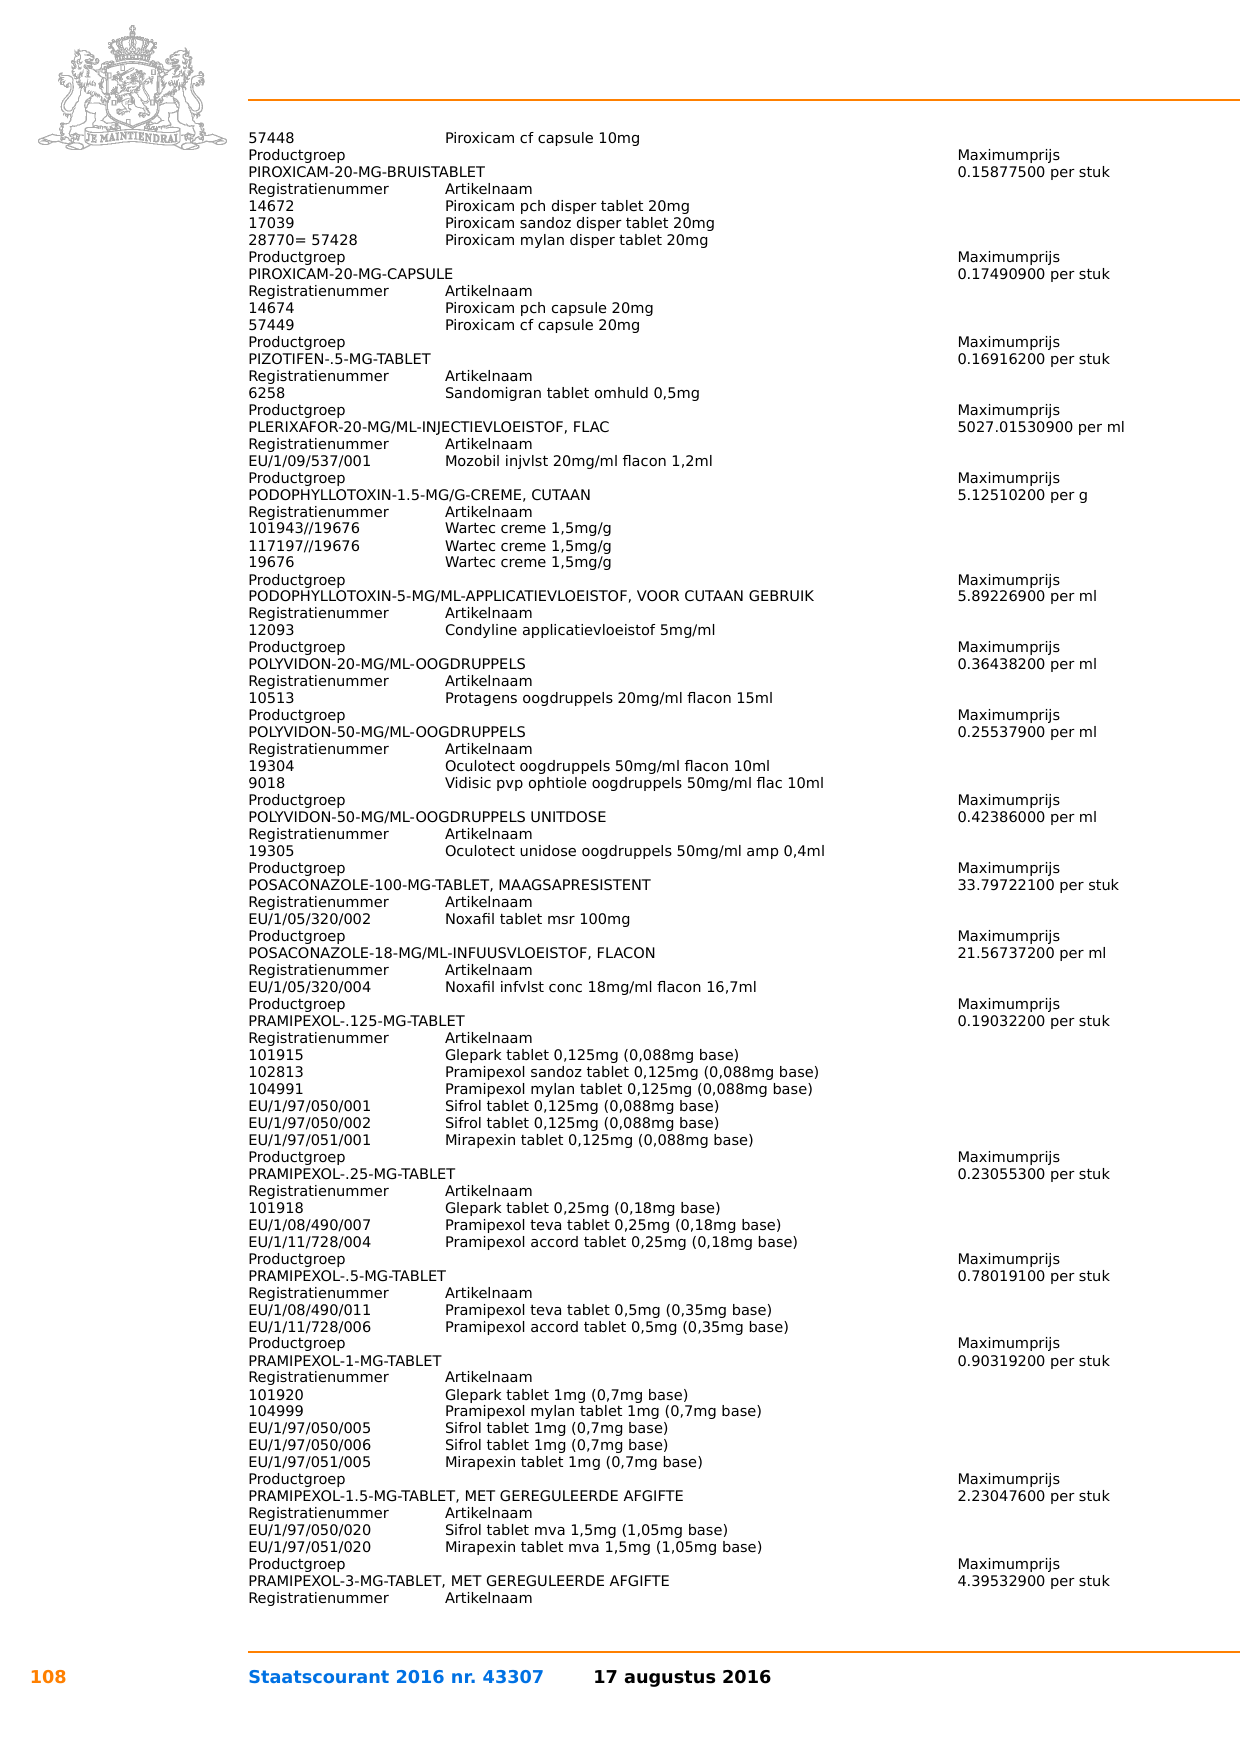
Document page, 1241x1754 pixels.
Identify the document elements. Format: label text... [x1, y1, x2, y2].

table_cell [951, 436, 1163, 452]
table_cell Oculotect oogdruppels 50mg/ml flacon 10ml [439, 758, 951, 775]
table_cell Registratienummer [248, 368, 439, 384]
table_cell Noxafil tablet msr 100mg [439, 911, 951, 928]
table_cell Productgroep [248, 402, 439, 418]
table_cell Productgroep [248, 249, 439, 266]
table_cell 5027.01530900 per ml [951, 419, 1163, 436]
table_cell [951, 1064, 1163, 1081]
table_cell 101920 [248, 1386, 439, 1403]
table_cell Registratienummer [248, 1285, 439, 1301]
table_cell [951, 1539, 1163, 1556]
table_cell POSACONAZOLE-100-MG-TABLET, MAAGSAPRESISTENT [248, 877, 951, 894]
table_cell Condyline applicatievloeistof 5mg/ml [439, 622, 951, 639]
table_cell EU/1/05/320/002 [248, 911, 439, 928]
table_cell PIZOTIFEN-.5-MG-TABLET [248, 351, 951, 368]
table_cell Pramipexol accord tablet 0,5mg (0,35mg base) [439, 1319, 951, 1335]
table_cell Maximumprijs [951, 1556, 1163, 1573]
table_cell Maximumprijs [951, 1251, 1163, 1267]
table_cell [951, 1301, 1163, 1318]
table_cell Productgroep [248, 1251, 439, 1267]
table_cell EU/1/08/490/007 [248, 1217, 439, 1233]
table_cell [951, 215, 1163, 232]
table_cell Pramipexol teva tablet 0,25mg (0,18mg base) [439, 1217, 951, 1233]
table_cell [439, 571, 951, 588]
table_cell Maximumprijs [951, 792, 1163, 809]
table_cell PRAMIPEXOL-.5-MG-TABLET [248, 1268, 951, 1284]
table_cell Maximumprijs [951, 639, 1163, 656]
table_cell Noxafil infvlst conc 18mg/ml flacon 16,7ml [439, 979, 951, 996]
table_cell 12093 [248, 622, 439, 639]
table_cell Pramipexol mylan tablet 1mg (0,7mg base) [439, 1403, 951, 1420]
table_cell 19676 [248, 554, 439, 571]
table_cell [951, 538, 1163, 554]
table_cell [951, 1386, 1163, 1403]
table_cell [951, 826, 1163, 843]
table_cell [951, 605, 1163, 622]
table_cell 19305 [248, 843, 439, 860]
table_cell Productgroep [248, 147, 439, 164]
table_cell [951, 1132, 1163, 1149]
table_cell Artikelnaam [439, 1505, 951, 1522]
table_cell 0.17490900 per stuk [951, 266, 1163, 283]
table_cell Registratienummer [248, 436, 439, 452]
table_cell [951, 283, 1163, 300]
table_cell [439, 334, 951, 351]
table_cell [439, 792, 951, 809]
table_cell [951, 843, 1163, 860]
table_cell Artikelnaam [439, 962, 951, 979]
table_cell Artikelnaam [439, 1183, 951, 1199]
table_cell [951, 453, 1163, 469]
table_cell Maximumprijs [951, 707, 1163, 724]
table_cell [951, 962, 1163, 979]
table_cell Registratienummer [248, 673, 439, 690]
table_cell Productgroep [248, 1335, 439, 1352]
table_cell [951, 1030, 1163, 1047]
table_cell Sifrol tablet mva 1,5mg (1,05mg base) [439, 1522, 951, 1539]
table_cell 5.12510200 per g [951, 486, 1163, 503]
table_cell [951, 690, 1163, 707]
table_cell 0.25537900 per ml [951, 724, 1163, 741]
table_cell 19304 [248, 758, 439, 775]
table_cell PRAMIPEXOL-1.5-MG-TABLET, MET GEREGULEERDE AFGIFTE [248, 1488, 951, 1505]
table_cell Mirapexin tablet 1mg (0,7mg base) [439, 1454, 951, 1471]
table_cell Artikelnaam [439, 605, 951, 622]
table_cell [439, 996, 951, 1013]
table_cell EU/1/97/051/001 [248, 1132, 439, 1149]
table_cell [951, 1234, 1163, 1251]
table_cell POSACONAZOLE-18-MG/ML-INFUUSVLOEISTOF, FLACON [248, 945, 951, 962]
table_cell Sifrol tablet 1mg (0,7mg base) [439, 1420, 951, 1437]
table_cell PRAMIPEXOL-3-MG-TABLET, MET GEREGULEERDE AFGIFTE [248, 1573, 951, 1590]
table_cell [951, 1217, 1163, 1233]
table_cell [439, 1471, 951, 1488]
table_cell [951, 622, 1163, 639]
table_cell [951, 198, 1163, 215]
table_cell EU/1/97/050/020 [248, 1522, 439, 1539]
table_cell Productgroep [248, 928, 439, 945]
table_cell PRAMIPEXOL-.25-MG-TABLET [248, 1166, 951, 1183]
table_cell Registratienummer [248, 605, 439, 622]
table_cell [951, 1403, 1163, 1420]
table_cell [439, 402, 951, 418]
table_cell 0.42386000 per ml [951, 809, 1163, 826]
table_cell [951, 520, 1163, 537]
table_cell EU/1/11/728/006 [248, 1319, 439, 1335]
table_cell [951, 911, 1163, 928]
table_cell 5.89226900 per ml [951, 588, 1163, 605]
table_cell Sandomigran tablet omhuld 0,5mg [439, 385, 951, 402]
table_cell Artikelnaam [439, 894, 951, 911]
table_cell POLYVIDON-50-MG/ML-OOGDRUPPELS [248, 724, 951, 741]
table_cell PRAMIPEXOL-.125-MG-TABLET [248, 1013, 951, 1030]
table_cell Maximumprijs [951, 571, 1163, 588]
table_cell Wartec creme 1,5mg/g [439, 554, 951, 571]
table_cell [951, 1047, 1163, 1064]
table_cell Wartec creme 1,5mg/g [439, 538, 951, 554]
table_cell EU/1/97/050/006 [248, 1437, 439, 1454]
table_cell 0.23055300 per stuk [951, 1166, 1163, 1183]
table_cell EU/1/97/051/020 [248, 1539, 439, 1556]
table_cell Registratienummer [248, 1030, 439, 1047]
table_cell 117197//19676 [248, 538, 439, 554]
table_cell PODOPHYLLOTOXIN-5-MG/ML-APPLICATIEVLOEISTOF, VOOR CUTAAN GEBRUIK [248, 588, 951, 605]
table_cell Productgroep [248, 1471, 439, 1488]
table_cell [439, 928, 951, 945]
table_cell PIROXICAM-20-MG-CAPSULE [248, 266, 951, 283]
table_cell Piroxicam sandoz disper tablet 20mg [439, 215, 951, 232]
table_cell [439, 860, 951, 877]
table_cell 0.36438200 per ml [951, 656, 1163, 673]
table_cell Sifrol tablet 0,125mg (0,088mg base) [439, 1115, 951, 1132]
table_cell 2.23047600 per stuk [951, 1488, 1163, 1505]
table_cell Maximumprijs [951, 1335, 1163, 1352]
table_cell Piroxicam pch capsule 20mg [439, 300, 951, 317]
table_cell Registratienummer [248, 504, 439, 520]
table_cell [951, 894, 1163, 911]
table_cell Productgroep [248, 571, 439, 588]
table_cell EU/1/97/050/002 [248, 1115, 439, 1132]
table_cell Artikelnaam [439, 1590, 951, 1607]
table_cell EU/1/97/050/001 [248, 1098, 439, 1115]
table_cell 101915 [248, 1047, 439, 1064]
table_cell Glepark tablet 0,25mg (0,18mg base) [439, 1200, 951, 1217]
table_cell Artikelnaam [439, 1369, 951, 1386]
table_cell POLYVIDON-50-MG/ML-OOGDRUPPELS UNITDOSE [248, 809, 951, 826]
table_cell Piroxicam pch disper tablet 20mg [439, 198, 951, 215]
table_cell Registratienummer [248, 962, 439, 979]
table_cell [951, 385, 1163, 402]
table_cell Maximumprijs [951, 1471, 1163, 1488]
table_cell [951, 673, 1163, 690]
table_cell PIROXICAM-20-MG-BRUISTABLET [248, 164, 951, 181]
table_cell Piroxicam cf capsule 20mg [439, 317, 951, 334]
table_cell [951, 1590, 1163, 1607]
table_cell [951, 758, 1163, 775]
table_cell Pramipexol sandoz tablet 0,125mg (0,088mg base) [439, 1064, 951, 1081]
table_cell 102813 [248, 1064, 439, 1081]
table_cell 33.79722100 per stuk [951, 877, 1163, 894]
table_cell Productgroep [248, 1149, 439, 1166]
table_cell [951, 1505, 1163, 1522]
table_cell [951, 1319, 1163, 1335]
table_cell Productgroep [248, 996, 439, 1013]
table_cell Wartec creme 1,5mg/g [439, 520, 951, 537]
table_cell [951, 181, 1163, 198]
table_cell Registratienummer [248, 826, 439, 843]
table_cell Productgroep [248, 470, 439, 486]
table_cell [951, 317, 1163, 334]
picture [38, 25, 227, 150]
table_cell 9018 [248, 775, 439, 792]
table_cell [439, 639, 951, 656]
table_cell 14674 [248, 300, 439, 317]
table_cell 14672 [248, 198, 439, 215]
table_cell Pramipexol mylan tablet 0,125mg (0,088mg base) [439, 1081, 951, 1098]
table_cell [951, 1200, 1163, 1217]
table_cell Artikelnaam [439, 1285, 951, 1301]
table_cell Maximumprijs [951, 402, 1163, 418]
table_cell 10513 [248, 690, 439, 707]
table_cell [439, 1251, 951, 1267]
table_cell [951, 1098, 1163, 1115]
table_cell [951, 1454, 1163, 1471]
table_cell [439, 707, 951, 724]
table_cell Registratienummer [248, 1505, 439, 1522]
table_cell Mozobil injvlst 20mg/ml flacon 1,2ml [439, 453, 951, 469]
table_cell Piroxicam cf capsule 10mg [439, 130, 951, 147]
table_cell Artikelnaam [439, 826, 951, 843]
table_cell Artikelnaam [439, 673, 951, 690]
table_cell [951, 1522, 1163, 1539]
table_cell EU/1/11/728/004 [248, 1234, 439, 1251]
table_cell Maximumprijs [951, 470, 1163, 486]
table_cell 21.56737200 per ml [951, 945, 1163, 962]
table_cell 104999 [248, 1403, 439, 1420]
table_cell 0.15877500 per stuk [951, 164, 1163, 181]
table_cell Artikelnaam [439, 283, 951, 300]
table_cell Productgroep [248, 334, 439, 351]
table_cell EU/1/97/051/005 [248, 1454, 439, 1471]
table_cell [951, 300, 1163, 317]
table_cell [951, 741, 1163, 758]
table_cell [439, 470, 951, 486]
table_cell [951, 1115, 1163, 1132]
table_cell Maximumprijs [951, 860, 1163, 877]
table_cell POLYVIDON-20-MG/ML-OOGDRUPPELS [248, 656, 951, 673]
table_cell Artikelnaam [439, 1030, 951, 1047]
table_cell 0.90319200 per stuk [951, 1353, 1163, 1369]
table_cell Productgroep [248, 1556, 439, 1573]
table_cell Productgroep [248, 860, 439, 877]
table_cell Registratienummer [248, 741, 439, 758]
table_cell 0.19032200 per stuk [951, 1013, 1163, 1030]
table_cell PODOPHYLLOTOXIN-1.5-MG/G-CREME, CUTAAN [248, 486, 951, 503]
table_cell Maximumprijs [951, 334, 1163, 351]
table_cell Glepark tablet 0,125mg (0,088mg base) [439, 1047, 951, 1064]
table_cell Piroxicam mylan disper tablet 20mg [439, 232, 951, 249]
table_cell 0.16916200 per stuk [951, 351, 1163, 368]
table_cell 101943//19676 [248, 520, 439, 537]
table_cell Artikelnaam [439, 181, 951, 198]
table_cell Registratienummer [248, 1590, 439, 1607]
table_cell EU/1/05/320/004 [248, 979, 439, 996]
table_cell [951, 232, 1163, 249]
table_cell [951, 775, 1163, 792]
table_cell Sifrol tablet 1mg (0,7mg base) [439, 1437, 951, 1454]
table_cell Glepark tablet 1mg (0,7mg base) [439, 1386, 951, 1403]
table_cell [951, 1369, 1163, 1386]
table_cell Oculotect unidose oogdruppels 50mg/ml amp 0,4ml [439, 843, 951, 860]
table_cell EU/1/97/050/005 [248, 1420, 439, 1437]
table_cell EU/1/09/537/001 [248, 453, 439, 469]
table_cell Registratienummer [248, 1183, 439, 1199]
table_cell [439, 249, 951, 266]
table_cell [951, 1437, 1163, 1454]
table_cell 4.39532900 per stuk [951, 1573, 1163, 1590]
table_cell Mirapexin tablet mva 1,5mg (1,05mg base) [439, 1539, 951, 1556]
table_cell Maximumprijs [951, 249, 1163, 266]
table_cell Productgroep [248, 792, 439, 809]
table_cell Maximumprijs [951, 147, 1163, 164]
table_cell [951, 1285, 1163, 1301]
table_cell 57448 [248, 130, 439, 147]
table_cell Maximumprijs [951, 1149, 1163, 1166]
table_cell 28770= 57428 [248, 232, 439, 249]
table_cell Mirapexin tablet 0,125mg (0,088mg base) [439, 1132, 951, 1149]
table_cell [439, 1149, 951, 1166]
table_cell PLERIXAFOR-20-MG/ML-INJECTIEVLOEISTOF, FLAC [248, 419, 951, 436]
table_cell Registratienummer [248, 1369, 439, 1386]
table_cell Sifrol tablet 0,125mg (0,088mg base) [439, 1098, 951, 1115]
table_cell Vidisic pvp ophtiole oogdruppels 50mg/ml flac 10ml [439, 775, 951, 792]
table_cell [951, 1420, 1163, 1437]
table_cell [439, 147, 951, 164]
table_cell Maximumprijs [951, 928, 1163, 945]
table_cell 0.78019100 per stuk [951, 1268, 1163, 1284]
table_cell Artikelnaam [439, 741, 951, 758]
table_cell [951, 1183, 1163, 1199]
table_cell Productgroep [248, 639, 439, 656]
table_cell Pramipexol accord tablet 0,25mg (0,18mg base) [439, 1234, 951, 1251]
table_cell 6258 [248, 385, 439, 402]
table_cell Registratienummer [248, 283, 439, 300]
table_cell [951, 368, 1163, 384]
table_cell Registratienummer [248, 894, 439, 911]
table_cell Artikelnaam [439, 436, 951, 452]
table_cell 101918 [248, 1200, 439, 1217]
table_cell 104991 [248, 1081, 439, 1098]
table_cell Maximumprijs [951, 996, 1163, 1013]
table_cell [951, 130, 1163, 147]
table_cell 17039 [248, 215, 439, 232]
table_cell [951, 554, 1163, 571]
table_cell [439, 1335, 951, 1352]
table_cell Productgroep [248, 707, 439, 724]
table_cell [951, 979, 1163, 996]
table_cell [951, 1081, 1163, 1098]
table_cell Registratienummer [248, 181, 439, 198]
table_cell Pramipexol teva tablet 0,5mg (0,35mg base) [439, 1301, 951, 1318]
table_cell Artikelnaam [439, 504, 951, 520]
table_cell [439, 1556, 951, 1573]
table_cell PRAMIPEXOL-1-MG-TABLET [248, 1353, 951, 1369]
table_cell EU/1/08/490/011 [248, 1301, 439, 1318]
table_cell 57449 [248, 317, 439, 334]
table_cell Artikelnaam [439, 368, 951, 384]
table_cell [951, 504, 1163, 520]
table_cell Protagens oogdruppels 20mg/ml flacon 15ml [439, 690, 951, 707]
